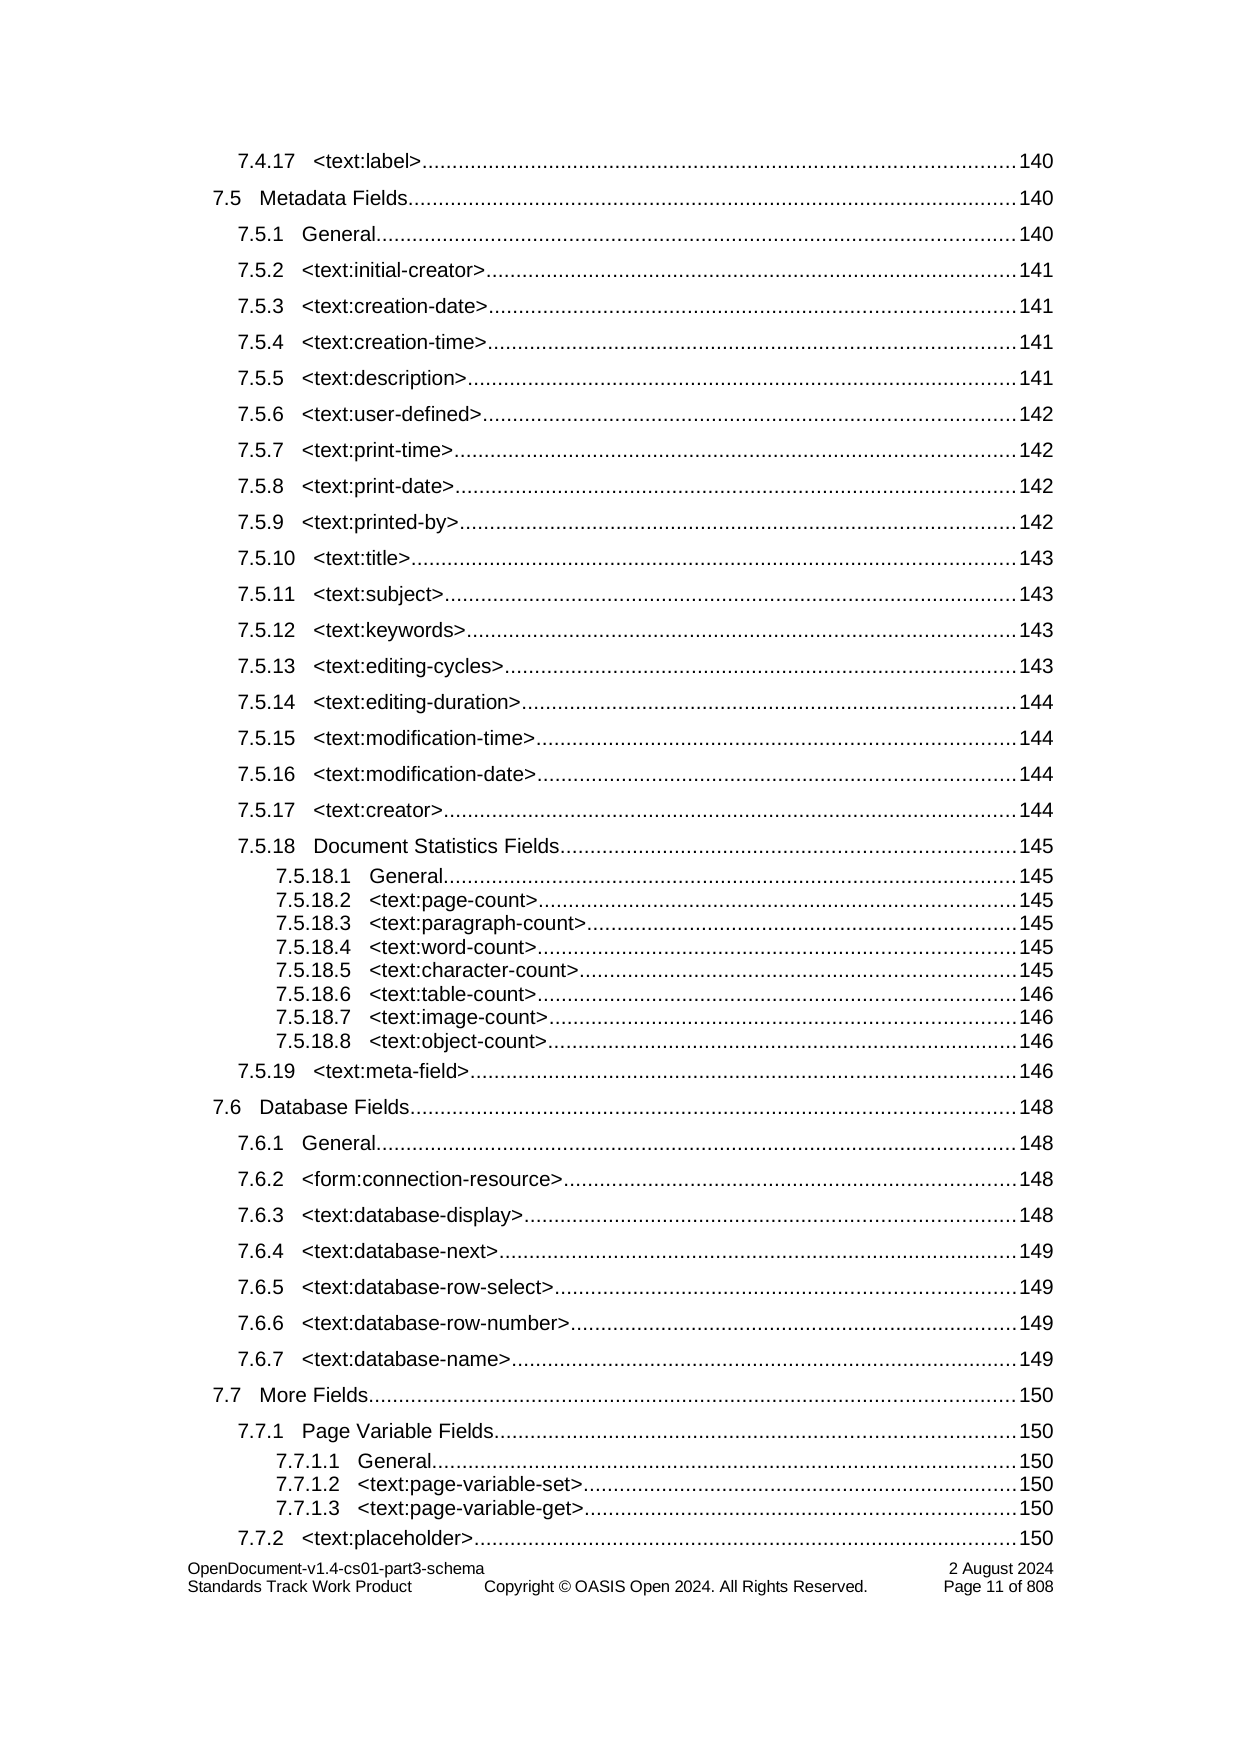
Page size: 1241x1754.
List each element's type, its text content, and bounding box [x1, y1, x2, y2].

text 7.6.4 <text:database-next> 149 [237, 1239, 1053, 1263]
text 7.5.12 <text:keywords> 143 [237, 618, 1053, 642]
text 7.5.18 Document Statistics Fields 145 [237, 835, 1053, 858]
text 7.5.19 <text:meta-field> 146 [237, 1059, 1053, 1083]
text 7.7.2 <text:placeholder> 150 [237, 1526, 1053, 1550]
text 7.5.9 <text:printed-by> 142 [237, 510, 1053, 534]
text 7.5.4 <text:creation-time> 141 [237, 330, 1053, 354]
text 7.5 Metadata Fields 140 [212, 186, 1053, 209]
text 7.7.1.1 General 150 [276, 1449, 1053, 1473]
text 7.6.2 <form:connection-resource> 148 [237, 1167, 1053, 1191]
text 7.5.1 General 140 [237, 222, 1053, 246]
text 7.5.18.1 General 145 [276, 864, 1053, 888]
text 7.5.13 <text:editing-cycles> 143 [237, 654, 1053, 678]
text 7.5.8 <text:print-date> 142 [237, 474, 1053, 498]
text 7.5.3 <text:creation-date> 141 [237, 294, 1053, 318]
text 7.5.11 <text:subject> 143 [237, 582, 1053, 606]
text 7.7.1.2 <text:page-variable-set> 150 [276, 1473, 1053, 1496]
text 7.5.15 <text:modification-time> 144 [237, 727, 1053, 750]
text 7.5.7 <text:print-time> 142 [237, 438, 1053, 462]
text 7.5.18.4 <text:word-count> 145 [276, 935, 1053, 959]
text 7.6.5 <text:database-row-select> 149 [237, 1275, 1053, 1299]
text 7.5.18.5 <text:character-count> 145 [276, 959, 1053, 982]
text 7.5.18.2 <text:page-count> 145 [276, 888, 1053, 912]
text 7.6.7 <text:database-name> 149 [237, 1347, 1053, 1371]
text 7.4.17 <text:label> 140 [237, 150, 1053, 173]
text 7.5.5 <text:description> 141 [237, 366, 1053, 390]
text 7.7.1 Page Variable Fields 150 [237, 1419, 1053, 1443]
text 7.5.18.8 <text:object-count> 146 [276, 1029, 1053, 1053]
text 7.6 Database Fields 148 [212, 1095, 1053, 1119]
text 7.5.18.3 <text:paragraph-count> 145 [276, 912, 1053, 935]
text 7.5.17 <text:creator> 144 [237, 799, 1053, 822]
text 7.6.6 <text:database-row-number> 149 [237, 1311, 1053, 1335]
text 7.5.2 <text:initial-creator> 141 [237, 258, 1053, 282]
text 7.5.10 <text:title> 143 [237, 546, 1053, 570]
text 7.5.16 <text:modification-date> 144 [237, 763, 1053, 786]
text 7.6.1 General 148 [237, 1131, 1053, 1155]
text 7.5.18.7 <text:image-count> 146 [276, 1006, 1053, 1029]
text 7.5.6 <text:user-defined> 142 [237, 402, 1053, 426]
text 7.6.3 <text:database-display> 148 [237, 1203, 1053, 1227]
text 7.5.18.6 <text:table-count> 146 [276, 982, 1053, 1006]
text 7.7.1.3 <text:page-variable-get> 150 [276, 1496, 1053, 1520]
text 7.7 More Fields 150 [212, 1383, 1053, 1407]
text 7.5.14 <text:editing-duration> 144 [237, 691, 1053, 714]
